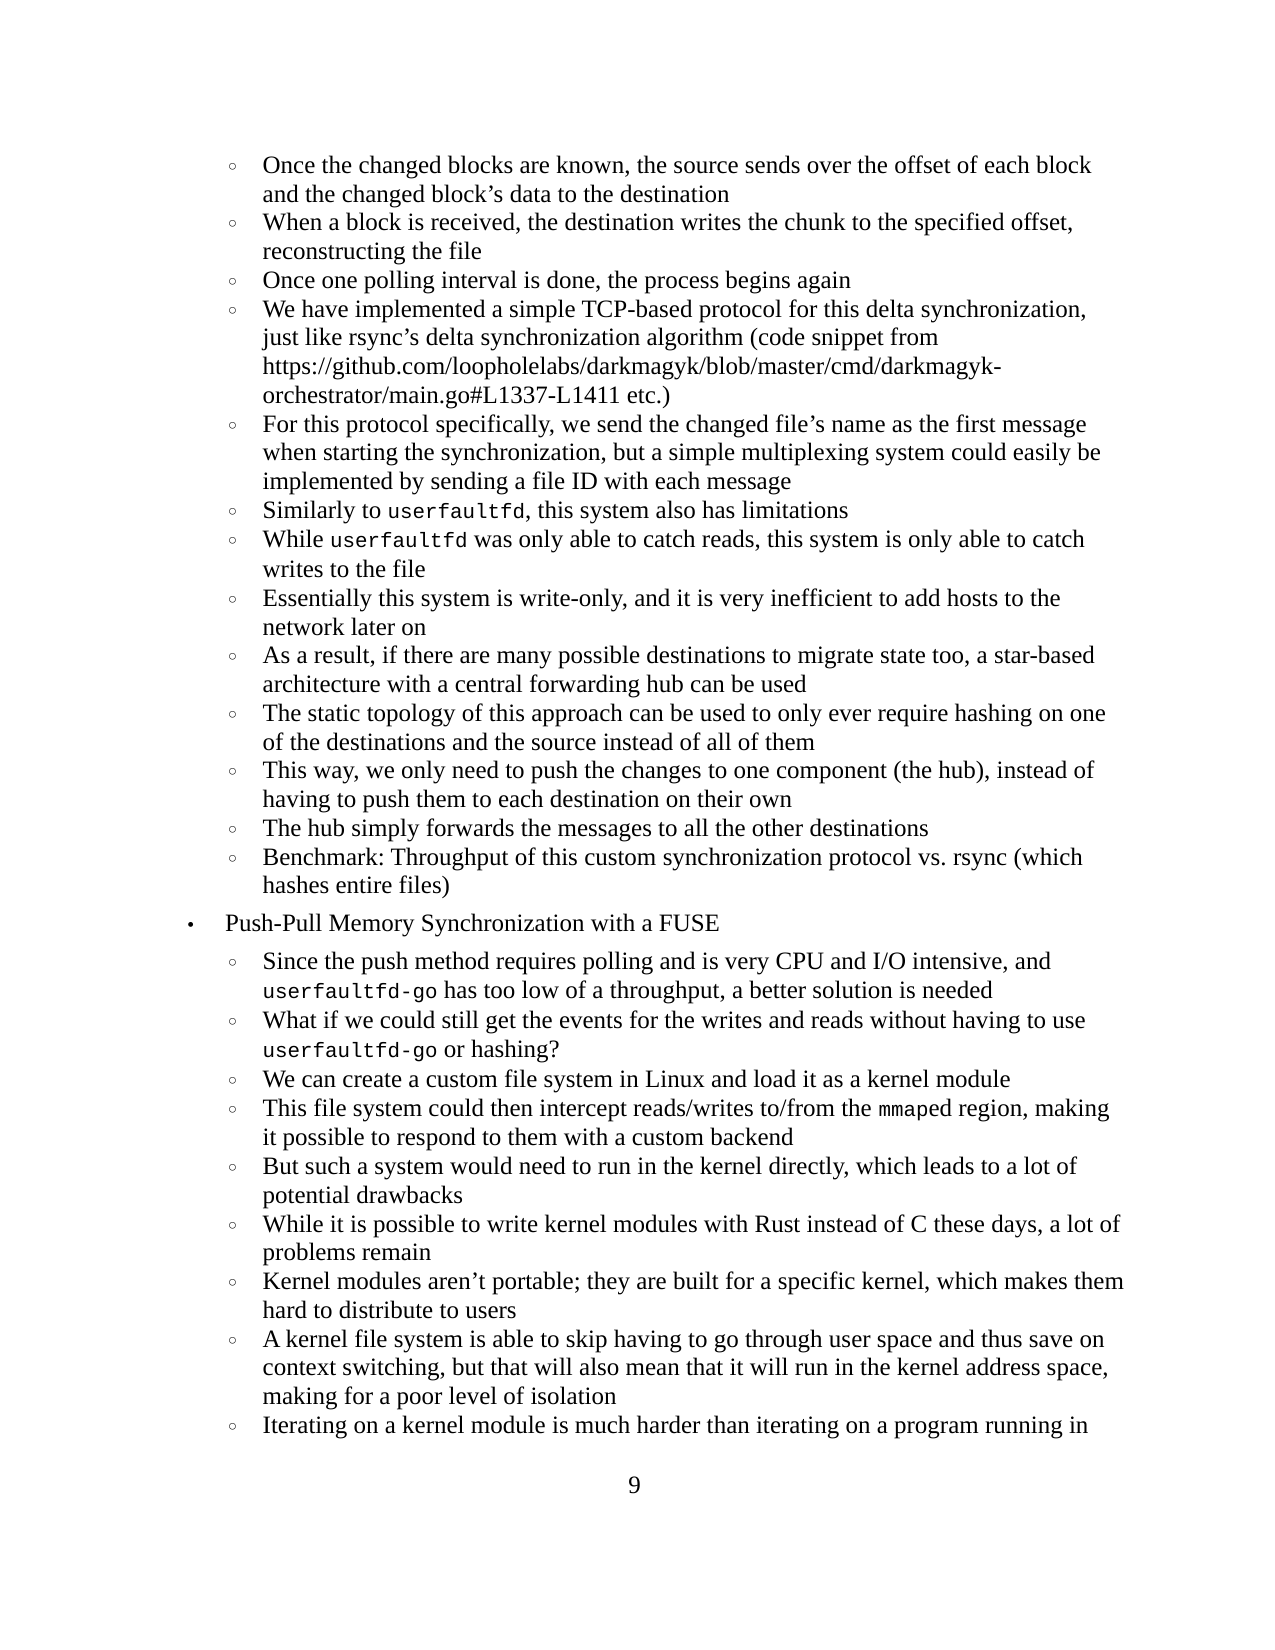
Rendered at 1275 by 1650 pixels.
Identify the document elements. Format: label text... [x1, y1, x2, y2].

list We have implemented a simple TCP-based protocol for this delta synchronization, just like rsync’s delta synchronization algorithm (code snippet from https://github.com/loopholelabs/darkmagyk/blob/master/cmd/darkmagyk-orchestrator/main.go#L1337-L1411 etc.) [225, 294, 1125, 409]
list Similarly to userfaultfd, this system also has limitations [225, 495, 1125, 524]
list While userfaultfd was only able to catch reads, this system is only able to catch writes to the file [225, 524, 1125, 583]
list For this protocol specifically, we send the changed file’s name as the first message when starting the synchronization, but a simple multiplexing system could easily be implemented by sending a file ID with each message [225, 409, 1125, 495]
list The hub simply forwards the messages to all the other destinations [225, 813, 1125, 842]
list Iterating on a kernel module is much harder than iterating on a program running in [225, 1410, 1125, 1439]
list While it is possible to write kernel modules with Rust instead of C these days, a lot of problems remain [225, 1209, 1125, 1266]
list We can create a custom file system in Linux and load it as a kernel module [225, 1064, 1125, 1093]
list When a block is received, the destination writes the chunk to the specified offset, reconstructing the file [225, 207, 1125, 265]
list Benchmark: Throughput of this custom synchronization protocol vs. rsync (which hashes entire files) [225, 842, 1125, 899]
list But such a system would need to run in the kernel directly, which leads to a lot of potential drawbacks [225, 1151, 1125, 1209]
list Since the push method requires polling and is very CPU and I/O intensive, and userfaultfd-go has too low of a throughput, a better solution is needed [225, 946, 1125, 1005]
list What if we could still get the events for the writes and reads without having to use userfaultfd-go or hashing? [225, 1005, 1125, 1064]
list Essentially this system is write-only, and it is very inefficient to add hosts to the network later on [225, 583, 1125, 640]
list Once one polling interval is done, the process begins again [225, 265, 1125, 294]
list The static topology of this approach can be used to only ever require hashing on one of the destinations and the source instead of all of them [225, 698, 1125, 755]
list Once the changed blocks are known, the source sends over the offset of each block and the changed block’s data to the destination [225, 150, 1125, 207]
list A kernel file system is able to skip having to go through user space and thus save on context switching, but that will also mean that it will run in the kernel address space, making for a poor level of isolation [225, 1324, 1125, 1410]
list As a result, if there are many possible destinations to migrate state too, a star-based architecture with a central forwarding hub can be used [225, 640, 1125, 698]
list This file system could then intercept reads/writes to/from the mmaped region, making it possible to respond to them with a custom backend [225, 1093, 1125, 1151]
list Kernel modules aren’t portable; they are built for a specific kernel, which makes them hard to distribute to users [225, 1266, 1125, 1324]
list This way, we only need to push the changes to one component (the hub), instead of having to push them to each destination on their own [225, 755, 1125, 813]
list Push-Pull Memory Synchronization with a FUSE [187, 908, 1125, 937]
